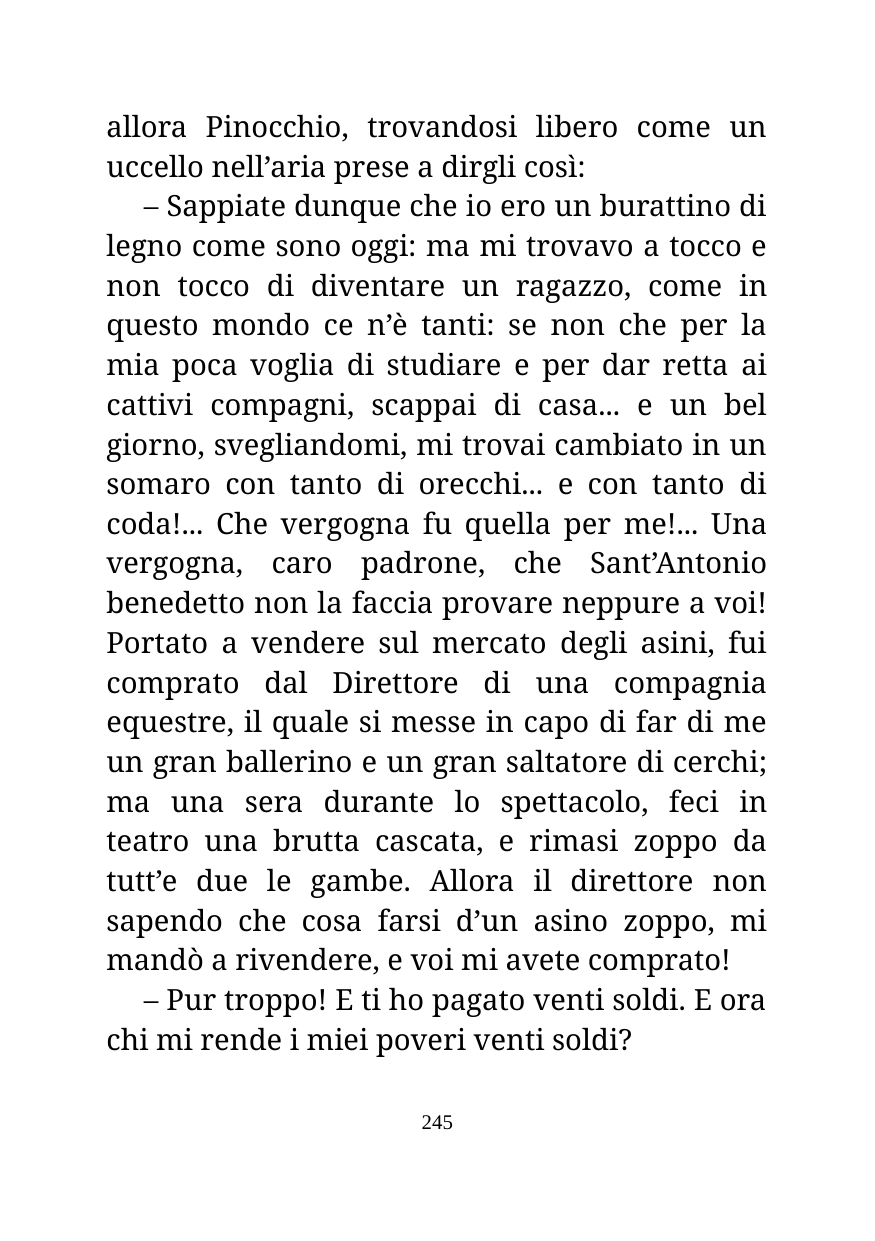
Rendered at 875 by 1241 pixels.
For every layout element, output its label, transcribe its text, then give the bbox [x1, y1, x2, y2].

text – Sappiate dunque che io ero un burattino di legno come sono oggi: ma mi trovavo a tocco e non tocco di diventare un ragazzo, come in questo mondo ce n’è tanti: se non che per la mia poca voglia di studiare e per dar retta ai cattivi compagni, scappai di casa... e un bel giorno, svegliandomi, mi trovai cambiato in un somaro con tanto di orecchi... e con tanto di coda!... Che vergogna fu quella per me!... Una vergogna, caro padrone, che Sant’Antonio benedetto non la faccia provare neppure a voi! Portato a vendere sul mercato degli asini, fui comprato dal Direttore di una compagnia equestre, il quale si messe in capo di far di me un gran ballerino e un gran saltatore di cerchi; ma una sera durante lo spettacolo, feci in teatro una brutta cascata, e rimasi zoppo da tutt’e due le gambe. Allora il direttore non sapendo che cosa farsi d’un asino zoppo, mi mandò a rivendere, e voi mi avete comprato! [106, 186, 768, 979]
text allora Pinocchio, trovandosi libero come un uccello nell’aria prese a dirgli così: [106, 106, 768, 186]
text – Pur troppo! E ti ho pagato venti soldi. E ora chi mi rende i miei poveri venti soldi? [106, 979, 768, 1059]
